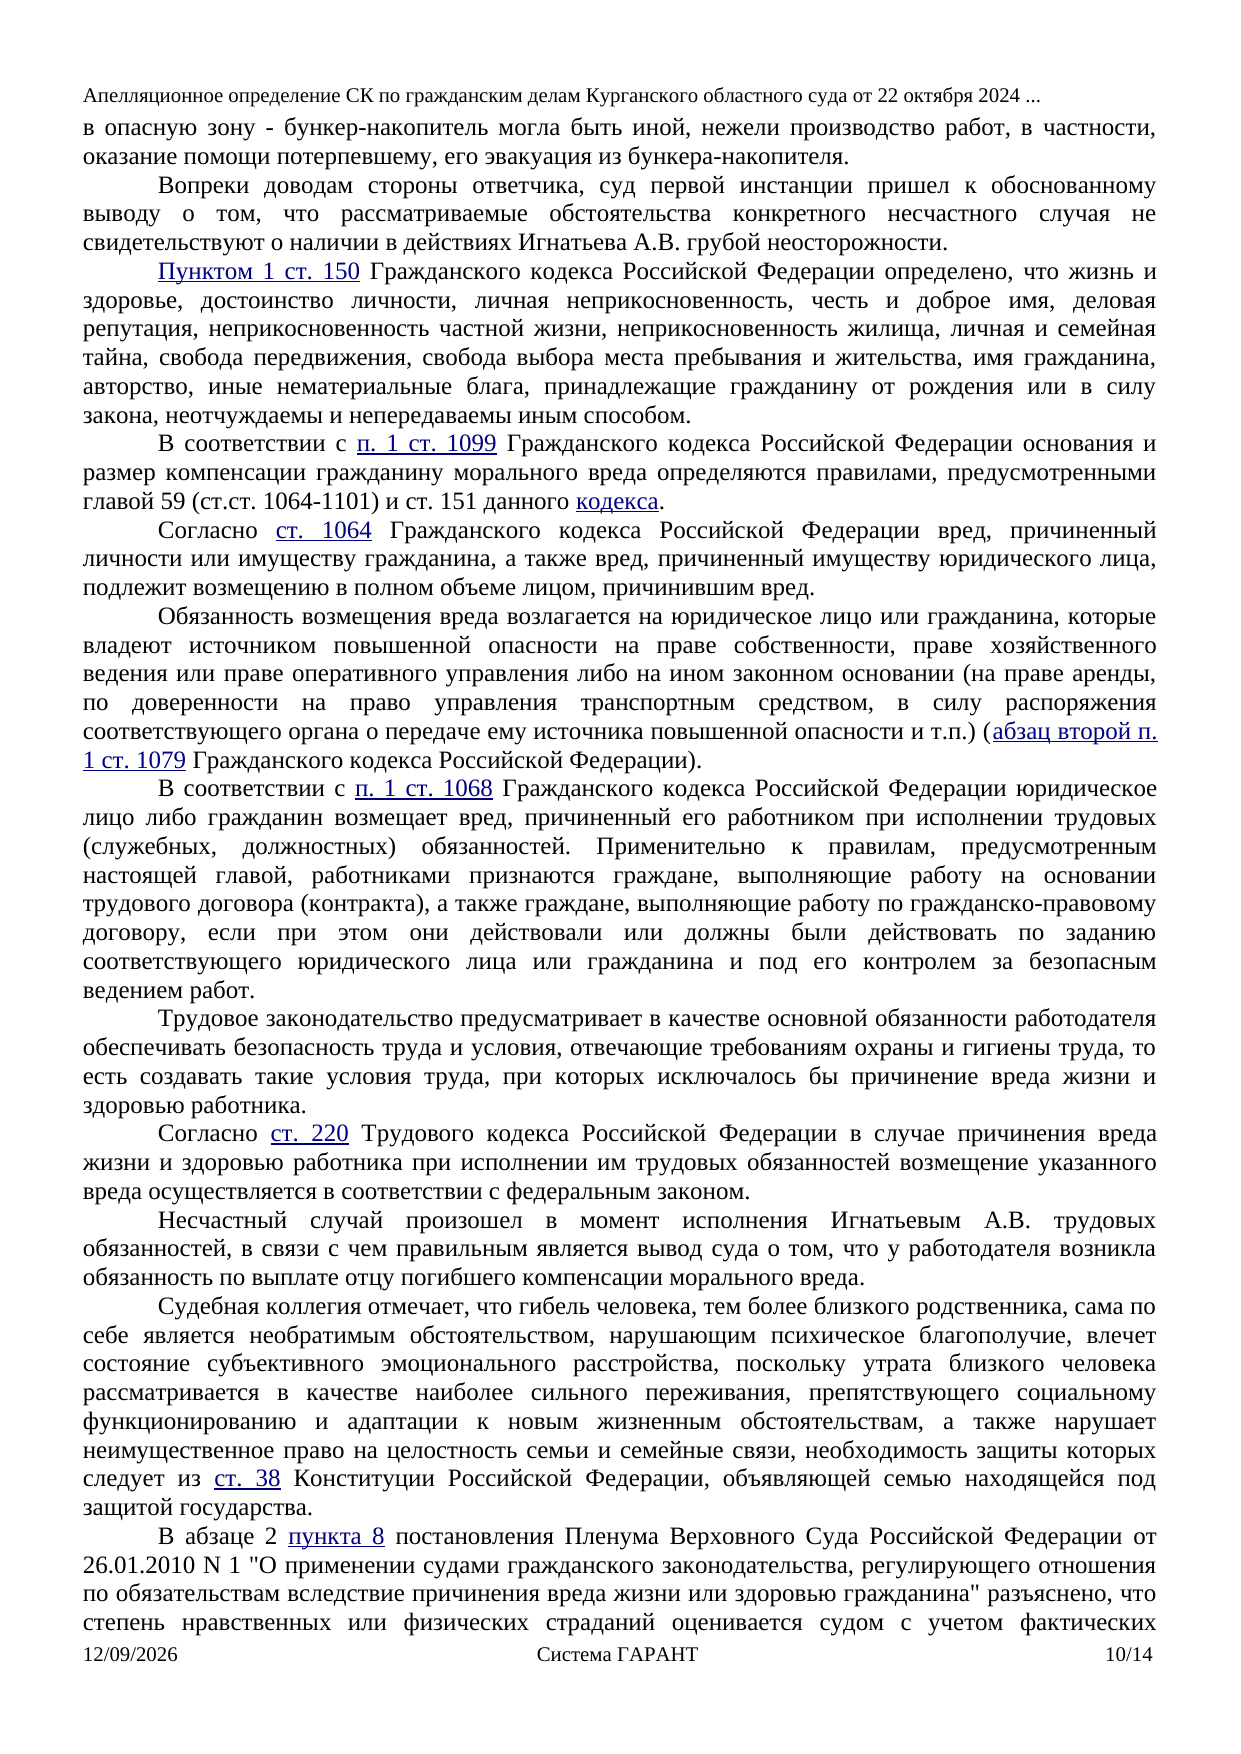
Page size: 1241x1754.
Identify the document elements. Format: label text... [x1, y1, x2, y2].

text В соответствии с п. 1 ст. 1099 Гражданского кодекса Российской Федерации основания и размер компенсации гражданину морального вреда определяются правилами, предусмотренными главой 59 (ст.ст. 1064-1101) и ст. 151 данного кодекса. [83, 428, 1157, 515]
text Согласно ст. 1064 Гражданского кодекса Российской Федерации вред, причиненный личности или имуществу гражданина, а также вред, причиненный имуществу юридического лица, подлежит возмещению в полном объеме лицом, причинившим вред. [83, 515, 1157, 601]
text в опасную зону - бункер-накопитель могла быть иной, нежели производство работ, в частности, оказание помощи потерпевшему, его эвакуация из бункера-накопителя. [83, 112, 1157, 170]
text Трудовое законодательство предусматривает в качестве основной обязанности работодателя обеспечивать безопасность труда и условия, отвечающие требованиям охраны и гигиены труда, то есть создавать такие условия труда, при которых исключалось бы причинение вреда жизни и здоровью работника. [83, 1003, 1157, 1118]
text Обязанность возмещения вреда возлагается на юридическое лицо или гражданина, которые владеют источником повышенной опасности на праве собственности, праве хозяйственного ведения или праве оперативного управления либо на ином законном основании (на праве аренды, по доверенности на право управления транспортным средством, в силу распоряжения соответствующего органа о передаче ему источника повышенной опасности и т.п.) (абзац второй п. 1 ст. 1079 Гражданского кодекса Российской Федерации). [83, 601, 1157, 773]
text В абзаце 2 пункта 8 постановления Пленума Верховного Суда Российской Федерации от 26.01.2010 N 1 "О применении судами гражданского законодательства, регулирующего отношения по обязательствам вследствие причинения вреда жизни или здоровью гражданина" разъяснено, что степень нравственных или физических страданий оценивается судом с учетом фактических [83, 1521, 1157, 1636]
text Несчастный случай произошел в момент исполнения Игнатьевым А.В. трудовых обязанностей, в связи с чем правильным является вывод суда о том, что у работодателя возникла обязанность по выплате отцу погибшего компенсации морального вреда. [83, 1205, 1157, 1291]
text Пунктом 1 ст. 150 Гражданского кодекса Российской Федерации определено, что жизнь и здоровье, достоинство личности, личная неприкосновенность, честь и доброе имя, деловая репутация, неприкосновенность частной жизни, неприкосновенность жилища, личная и семейная тайна, свобода передвижения, свобода выбора места пребывания и жительства, имя гражданина, авторство, иные нематериальные блага, принадлежащие гражданину от рождения или в силу закона, неотчуждаемы и непередаваемы иным способом. [83, 256, 1157, 428]
text В соответствии с п. 1 ст. 1068 Гражданского кодекса Российской Федерации юридическое лицо либо гражданин возмещает вред, причиненный его работником при исполнении трудовых (служебных, должностных) обязанностей. Применительно к правилам, предусмотренным настоящей главой, работниками признаются граждане, выполняющие работу на основании трудового договора (контракта), а также граждане, выполняющие работу по гражданско-правовому договору, если при этом они действовали или должны были действовать по заданию соответствующего юридического лица или гражданина и под его контролем за безопасным ведением работ. [83, 773, 1157, 1003]
text Согласно ст. 220 Трудового кодекса Российской Федерации в случае причинения вреда жизни и здоровью работника при исполнении им трудовых обязанностей возмещение указанного вреда осуществляется в соответствии с федеральным законом. [83, 1118, 1157, 1205]
text Судебная коллегия отмечает, что гибель человека, тем более близкого родственника, сама по себе является необратимым обстоятельством, нарушающим психическое благополучие, влечет состояние субъективного эмоционального расстройства, поскольку утрата близкого человека рассматривается в качестве наиболее сильного переживания, препятствующего социальному функционированию и адаптации к новым жизненным обстоятельствам, а также нарушает неимущественное право на целостность семьи и семейные связи, необходимость защиты которых следует из ст. 38 Конституции Российской Федерации, объявляющей семью находящейся под защитой государства. [83, 1291, 1157, 1521]
text Вопреки доводам стороны ответчика, суд первой инстанции пришел к обоснованному выводу о том, что рассматриваемые обстоятельства конкретного несчастного случая не свидетельствуют о наличии в действиях Игнатьева А.В. грубой неосторожности. [83, 170, 1157, 256]
